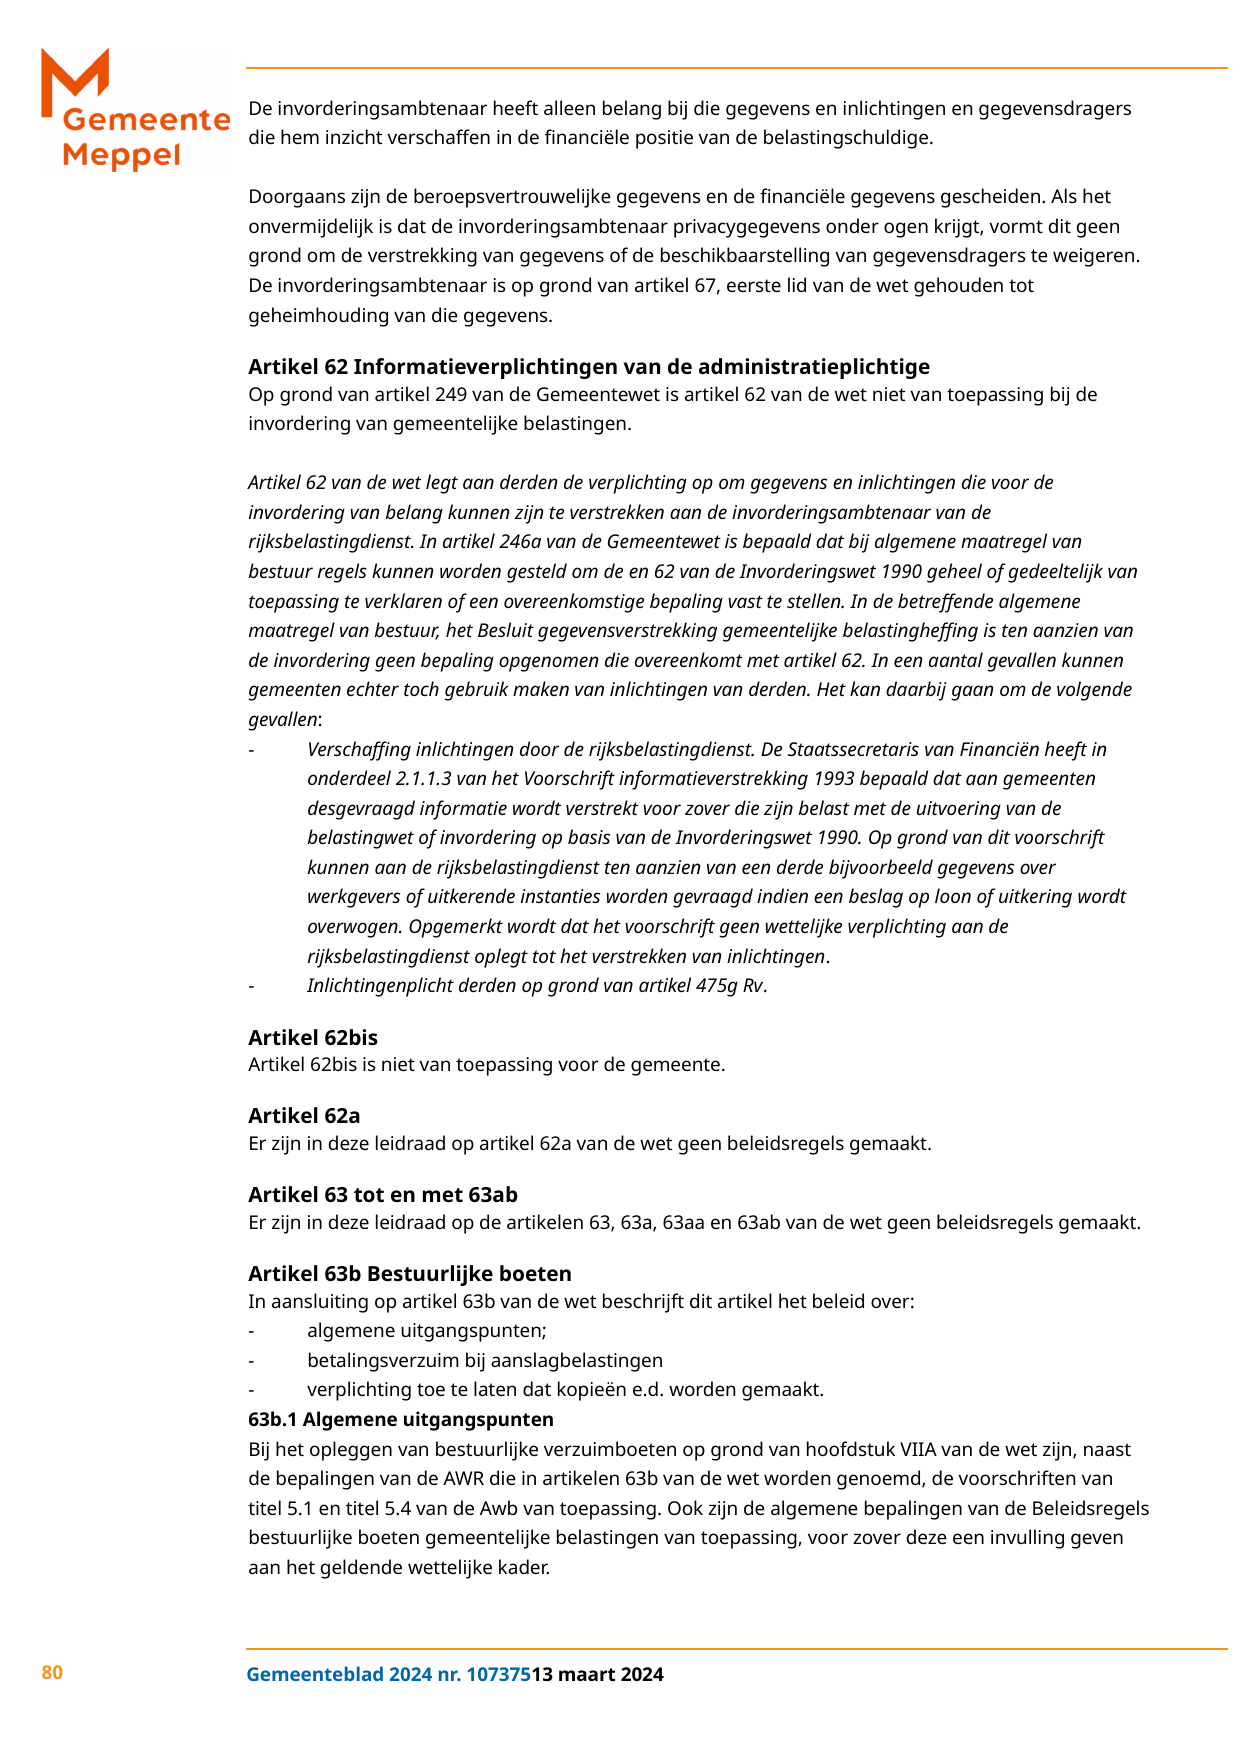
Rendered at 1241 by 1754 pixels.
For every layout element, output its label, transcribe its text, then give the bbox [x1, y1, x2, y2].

text Artikel 62a [248, 1102, 1152, 1130]
picture [41, 47, 231, 172]
list betalingsverzuim bij aanslagbelastingen [248, 1347, 1152, 1373]
text Op grond van artikel 249 van de Gemeentewet is artikel 62 van de wet niet van toepassing bij de invordering van gemeentelijke belastingen. [248, 381, 1152, 436]
list verplichting toe te laten dat kopieën e.d. worden gemaakt. [248, 1377, 1152, 1402]
text In aansluiting op artikel 63b van de wet beschrijft dit artikel het beleid over: [248, 1288, 1152, 1313]
list algemene uitgangspunten; [248, 1317, 1152, 1343]
text Bij het opleggen van bestuurlijke verzuimboeten op grond van hoofdstuk VIIA van de wet zijn, naast de bepalingen van de AWR die in artikelen 63b van de wet worden genoemd, de voorschriften van titel 5.1 en titel 5.4 van de Awb van toepassing. Ook zijn de algemene bepalingen van de Beleidsregels bestuurlijke boeten gemeentelijke belastingen van toepassing, voor zover deze een invulling geven aan het geldende wettelijke kader. [248, 1436, 1152, 1580]
list Verschaffing inlichtingen door de rijksbelastingdienst. De Staatssecretaris van Financiën heeft in onderdeel 2.1.1.3 van het Voorschrift informatieverstrekking 1993 bepaald dat aan gemeenten desgevraagd informatie wordt verstrekt voor zover die zijn belast met de uitvoering van de belastingwet of invordering op basis van de Invorderingswet 1990. Op grond van dit voorschrift kunnen aan de rijksbelastingdienst ten aanzien van een derde bijvoorbeeld gegevens over werkgevers of uitkerende instanties worden gevraagd indien een beslag op loon of uitkering wordt overwogen. Opgemerkt wordt dat het voorschrift geen wettelijke verplichting aan de rijksbelastingdienst oplegt tot het verstrekken van inlichtingen. [248, 736, 1152, 968]
text Artikel 62bis is niet van toepassing voor de gemeente. [248, 1051, 1152, 1077]
text 63b.1 Algemene uitgangspunten [248, 1406, 1152, 1432]
text Artikel 62 Informatieverplichtingen van de administratieplichtige [248, 352, 1152, 381]
text Artikel 63 tot en met 63ab [248, 1181, 1152, 1209]
list Inlichtingenplicht derden op grond van artikel 475g Rv. [248, 972, 1152, 998]
text Artikel 62 van de wet legt aan derden de verplichting op om gegevens en inlichtingen die voor de invordering van belang kunnen zijn te verstrekken aan de invorderingsambtenaar van de rijksbelastingdienst. In artikel 246a van de Gemeentewet is bepaald dat bij algemene maatregel van bestuur regels kunnen worden gesteld om de en 62 van de Invorderingswet 1990 geheel of gedeeltelijk van toepassing te verklaren of een overeenkomstige bepaling vast te stellen. In de betreffende algemene maatregel van bestuur, het Besluit gegevensverstrekking gemeentelijke belastingheffing is ten aanzien van de invordering geen bepaling opgenomen die overeenkomt met artikel 62. In een aantal gevallen kunnen gemeenten echter toch gebruik maken van inlichtingen van derden. Het kan daarbij gaan om de volgende gevallen: [248, 469, 1152, 732]
text Er zijn in deze leidraad op artikel 62a van de wet geen beleidsregels gemaakt. [248, 1130, 1152, 1156]
text Doorgaans zijn de beroepsvertrouwelijke gegevens en de financiële gegevens gescheiden. Als het onvermijdelijk is dat de invorderingsambtenaar privacygegevens onder ogen krijgt, vormt dit geen grond om de verstrekking van gegevens of de beschikbaarstelling van gegevensdragers te weigeren. De invorderingsambtenaar is op grond van artikel 67, eerste lid van de wet gehouden tot geheimhouding van die gegevens. [248, 183, 1152, 328]
text De invorderingsambtenaar heeft alleen belang bij die gegevens en inlichtingen en gegevensdragers die hem inzicht verschaffen in de financiële positie van de belastingschuldige. [248, 95, 1152, 150]
text Er zijn in deze leidraad op de artikelen 63, 63a, 63aa en 63ab van de wet geen beleidsregels gemaakt. [248, 1209, 1152, 1235]
text Artikel 62bis [248, 1023, 1152, 1051]
text Artikel 63b Bestuurlijke boeten [248, 1259, 1152, 1288]
